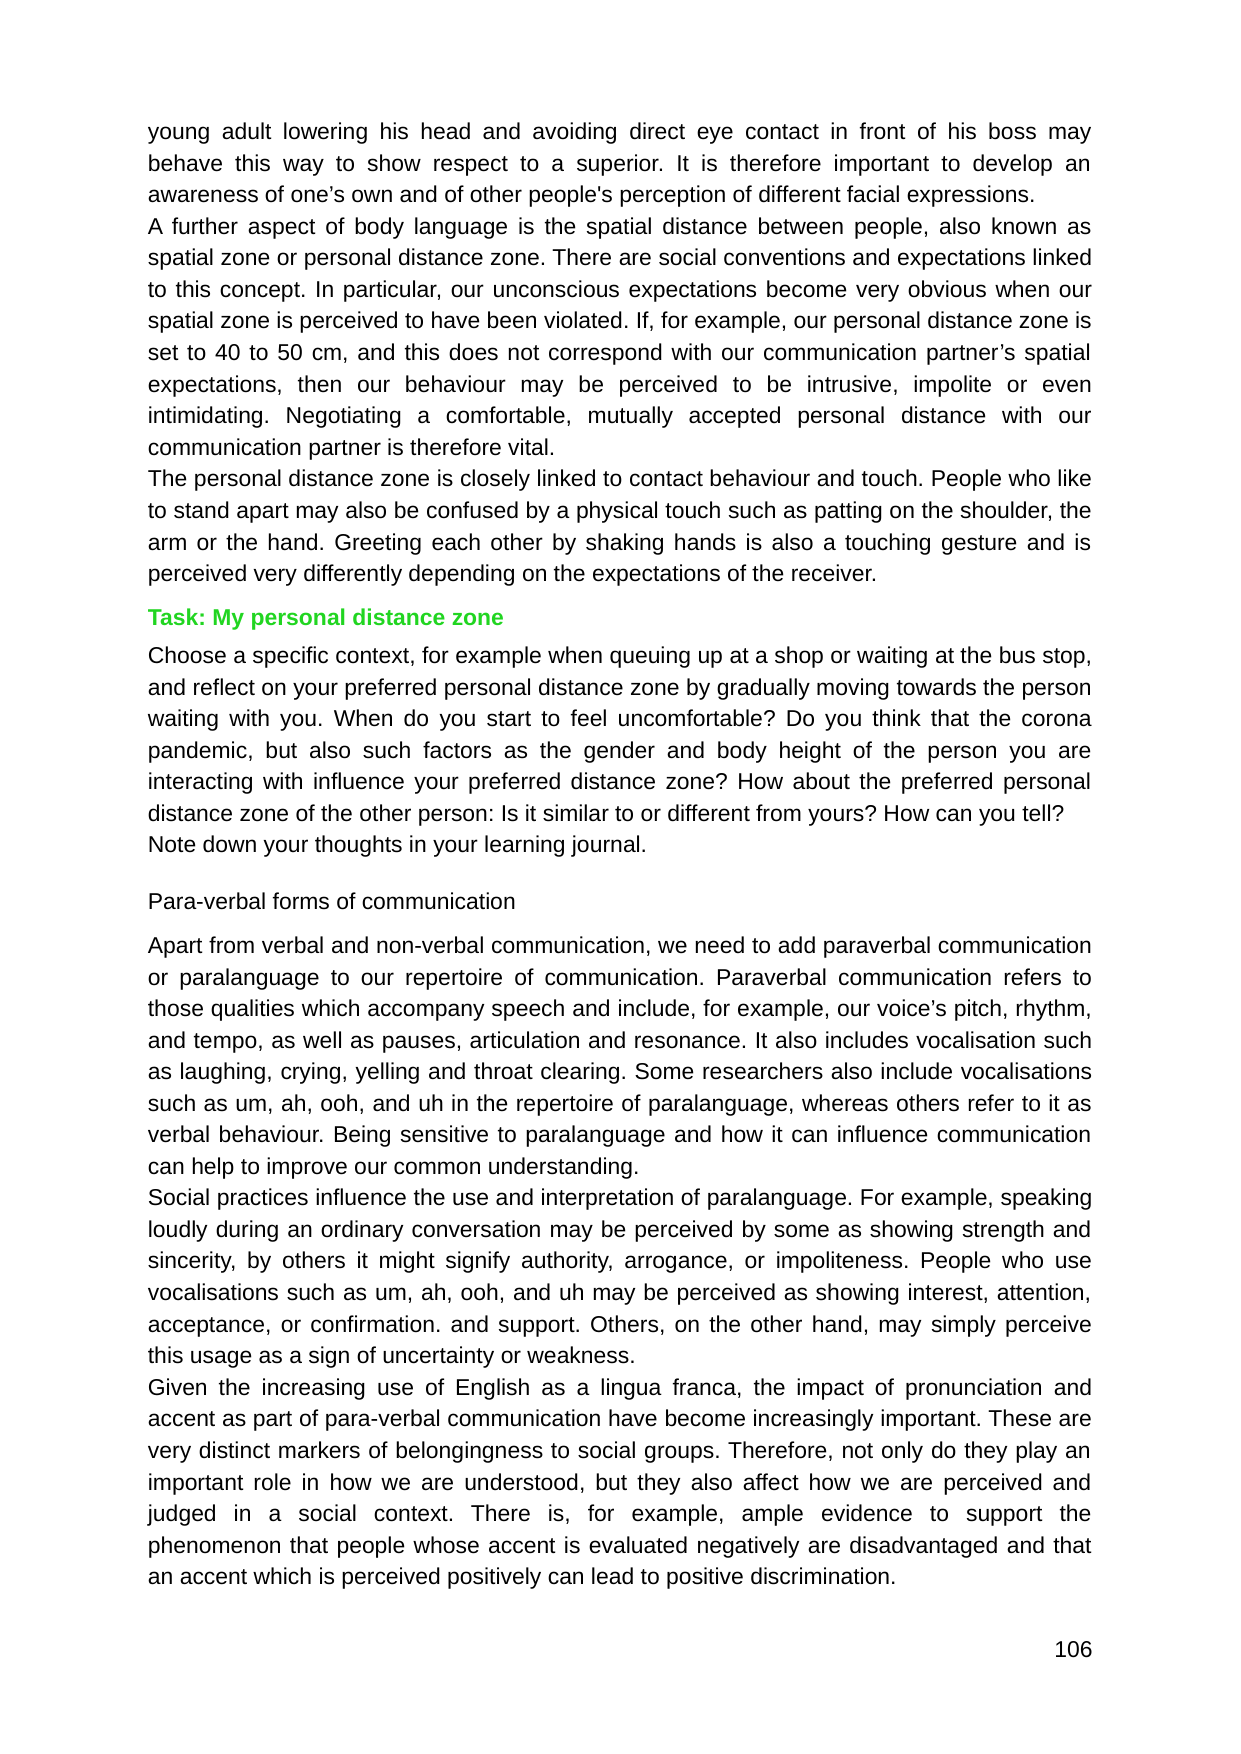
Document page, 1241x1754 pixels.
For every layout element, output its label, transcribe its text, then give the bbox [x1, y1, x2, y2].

subtitle Para-verbal forms of communication [148, 888, 1092, 914]
text Choose a specific context, for example when queuing up at a shop or waiting at the bus stop, and reflect on your preferred personal distance zone by gradually moving towards the person waiting with you. When do you start to feel uncomfortable? Do you think that the corona pandemic, but also such factors as the gender and body height of the person you are interacting with influence your preferred distance zone? How about the preferred personal distance zone of the other person: Is it similar to or different from yours? How can you tell? [148, 642, 1092, 826]
text A further aspect of body language is the spatial distance between people, also known as spatial zone or personal distance zone. There are social conventions and expectations linked to this concept. In particular, our unconscious expectations become very obvious when our spatial zone is perceived to have been violated. If, for example, our personal distance zone is set to 40 to 50 cm, and this does not correspond with our communication partner’s spatial expectations, then our behaviour may be perceived to be intrusive, impolite or even intimidating. Negotiating a comfortable, mutually accepted personal distance with our communication partner is therefore vital. [148, 213, 1092, 460]
text young adult lowering his head and avoiding direct eye contact in front of his boss may behave this way to show respect to a superior. It is therefore important to develop an awareness of one’s own and of other people's perception of different facial expressions. [148, 118, 1092, 208]
text The personal distance zone is closely linked to contact behaviour and touch. People who like to stand apart may also be confused by a physical touch such as patting on the shoulder, the arm or the hand. Greeting each other by shaking hands is also a touching gesture and is perceived very differently depending on the expectations of the receiver. [148, 465, 1092, 586]
subtitle Task: My personal distance zone [148, 604, 1092, 630]
text Social practices influence the use and interpretation of paralanguage. For example, speaking loudly during an ordinary conversation may be perceived by some as showing strength and sincerity, by others it might signify authority, arrogance, or impoliteness. People who use vocalisations such as um, ah, ooh, and uh may be perceived as showing interest, attention, acceptance, or confirmation. and support. Others, on the other hand, may simply perceive this usage as a sign of uncertainty or weakness. [148, 1184, 1092, 1368]
text Note down your thoughts in your learning journal. [148, 831, 1092, 858]
text Apart from verbal and non-verbal communication, we need to add paraverbal communication or paralanguage to our repertoire of communication. Paraverbal communication refers to those qualities which accompany speech and include, for example, our voice’s pitch, rhythm, and tempo, as well as pauses, articulation and resonance. It also includes vocalisation such as laughing, crying, yelling and throat clearing. Some researchers also include vocalisations such as um, ah, ooh, and uh in the repertoire of paralanguage, whereas others refer to it as verbal behaviour. Being sensitive to paralanguage and how it can influence communication can help to improve our common understanding. [148, 932, 1092, 1179]
text Given the increasing use of English as a lingua franca, the impact of pronunciation and accent as part of para-verbal communication have become increasingly important. These are very distinct markers of belongingness to social groups. Therefore, not only do they play an important role in how we are understood, but they also affect how we are perceived and judged in a social context. There is, for example, ample evidence to support the phenomenon that people whose accent is evaluated negatively are disadvantaged and that an accent which is perceived positively can lead to positive discrimination. [148, 1374, 1092, 1589]
